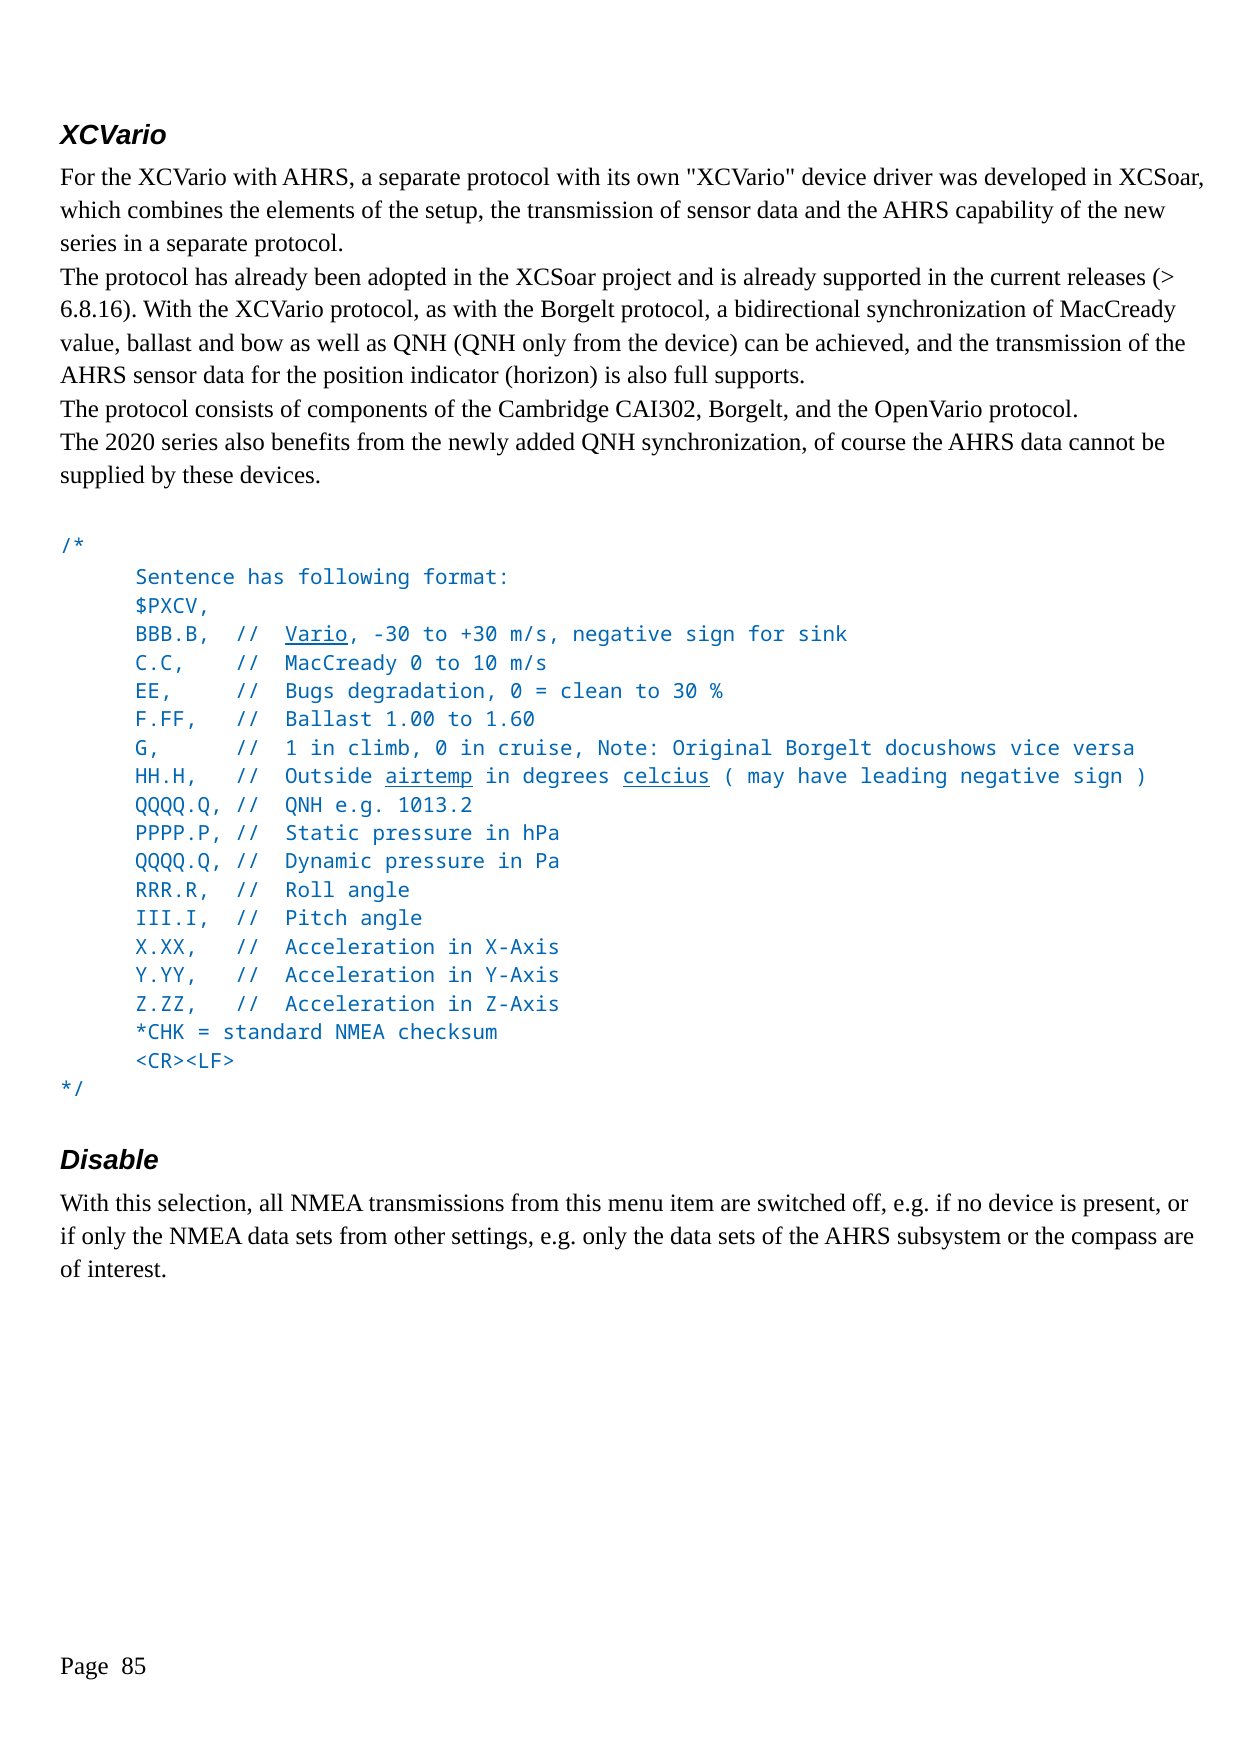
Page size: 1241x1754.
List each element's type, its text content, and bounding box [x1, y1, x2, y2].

text HH.H, // Outside airtemp in degrees celcius ( may have leading negative sign ) [60, 761, 1207, 790]
text F.FF, // Ballast 1.00 to 1.60 [60, 704, 1207, 733]
text Z.ZZ, // Acceleration in Z-Axis [60, 989, 1207, 1017]
text Y.YY, // Acceleration in Y-Axis [60, 960, 1207, 989]
text For the XCVario with AHRS, a separate protocol with its own "XCVario" device driver was developed in XCSoar, which combines the elements of the setup, the transmission of sensor data and the AHRS capability of the new series in a separate protocol. The protocol has already been adopted in the XCSoar project and is already supported in the current releases (> 6.8.16). With the XCVario protocol, as with the Borgelt protocol, a bidirectional synchronization of MacCready value, ballast and bow as well as QNH (QNH only from the device) can be achieved, and the transmission of the AHRS sensor data for the position indicator (horizon) is also full supports. The protocol consists of components of the Cambridge CAI302, Borgelt, and the OpenVario protocol. The 2020 series also benefits from the newly added QNH synchronization, of course the AHRS data cannot be supplied by these devices. [60, 162, 1207, 488]
text X.XX, // Acceleration in X-Axis [60, 932, 1207, 960]
text C.C, // MacCready 0 to 10 m/s [60, 648, 1207, 676]
text <CR><LF> [60, 1046, 1207, 1074]
text /* [60, 531, 1207, 559]
text *CHK = standard NMEA checksum [60, 1017, 1207, 1046]
text $PXCV, [60, 591, 1207, 619]
text RRR.R, // Roll angle [60, 875, 1207, 903]
subtitle XCVario [60, 118, 1207, 150]
text QQQQ.Q, // Dynamic pressure in Pa [60, 847, 1207, 875]
text G, // 1 in climb, 0 in cruise, Note: Original Borgelt docushows vice versa [60, 733, 1207, 761]
text QQQQ.Q, // QNH e.g. 1013.2 [60, 790, 1207, 818]
text Sentence has following format: [60, 562, 1207, 591]
text III.I, // Pitch angle [60, 903, 1207, 932]
text EE, // Bugs degradation, 0 = clean to 30 % [60, 676, 1207, 704]
subtitle Disable [60, 1143, 1207, 1175]
text */ [60, 1074, 1207, 1103]
text PPPP.P, // Static pressure in hPa [60, 818, 1207, 847]
text With this selection, all NMEA transmissions from this menu item are switched off, e.g. if no device is present, or if only the NMEA data sets from other settings, e.g. only the data sets of the AHRS subsystem or the compass are of interest. [60, 1188, 1207, 1283]
text BBB.B, // Vario, -30 to +30 m/s, negative sign for sink [60, 619, 1207, 648]
